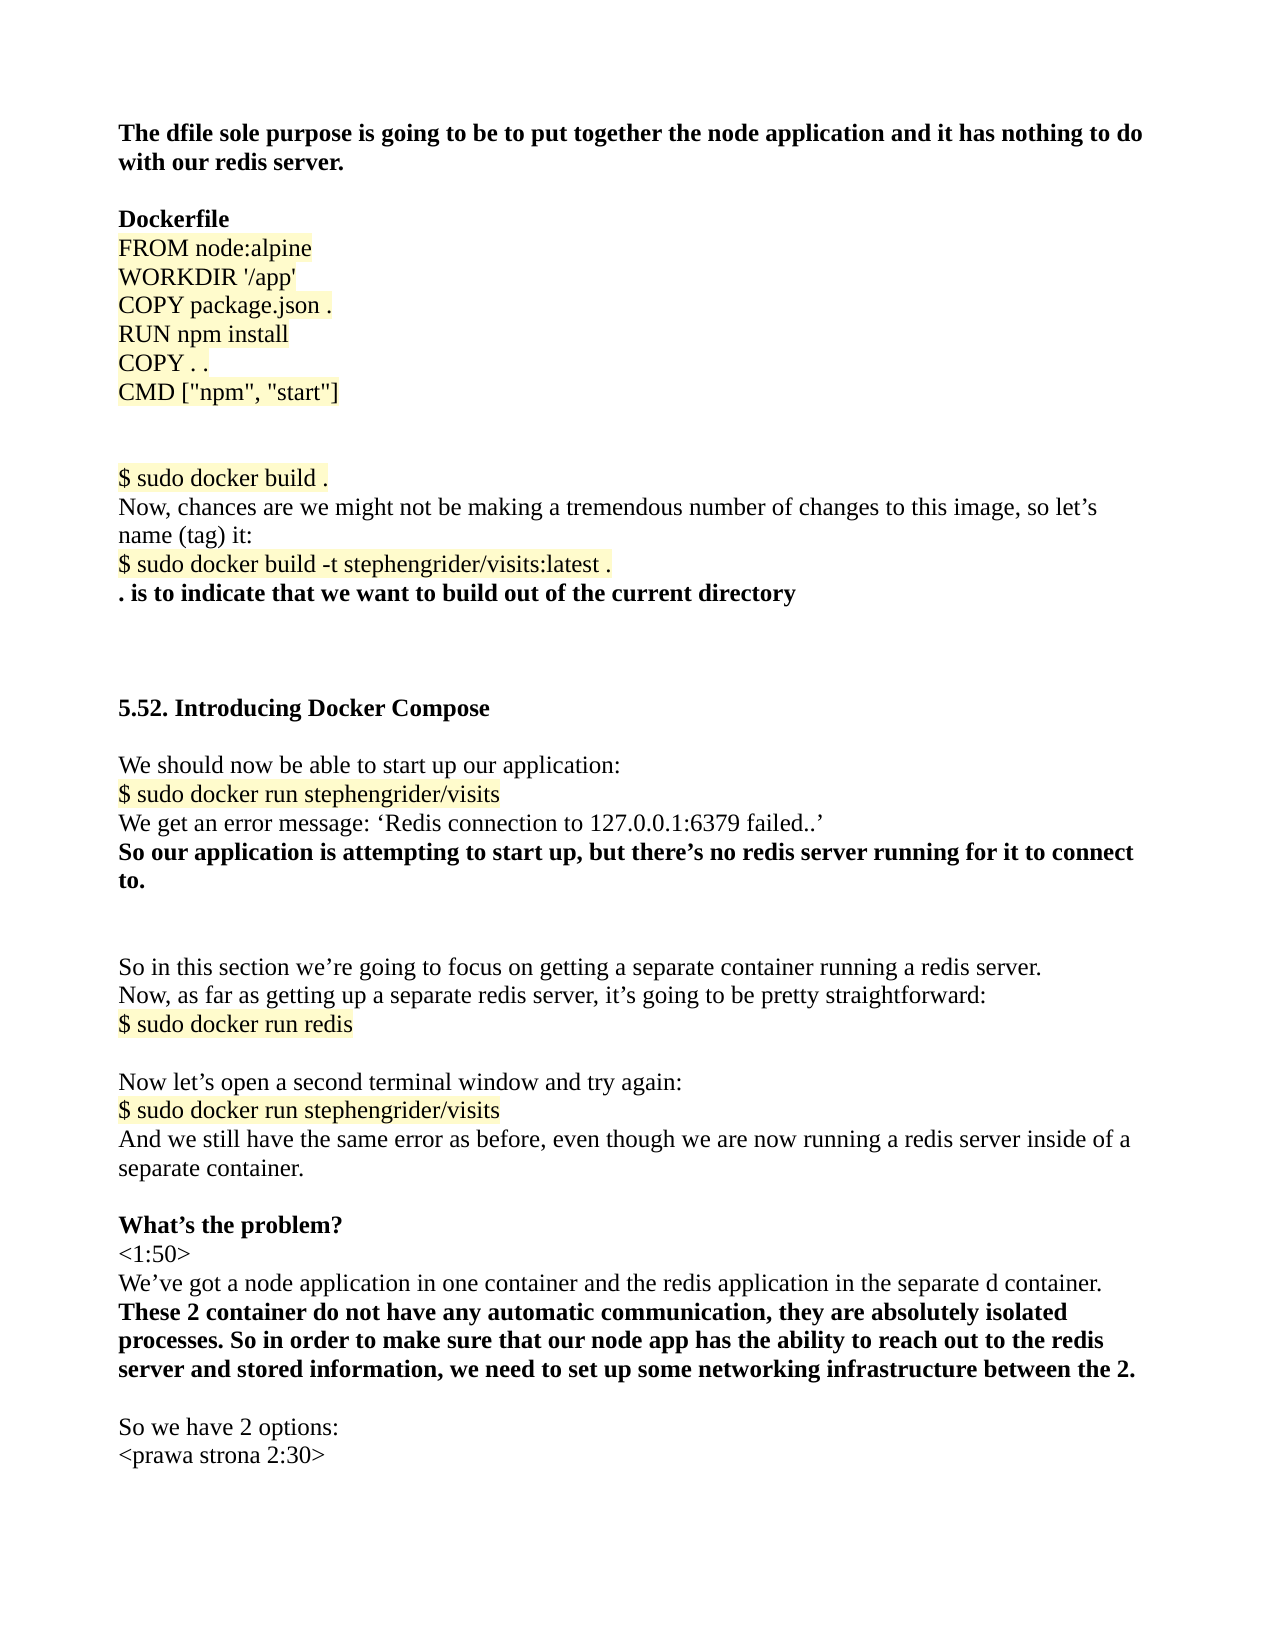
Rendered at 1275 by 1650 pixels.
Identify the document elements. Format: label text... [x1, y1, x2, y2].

text Dockerfile [118, 204, 1157, 233]
text COPY package.json . [118, 291, 1157, 319]
text <prawa strona 2:30> [118, 1441, 1157, 1469]
text CMD ["npm", "start"] [118, 377, 1157, 406]
text So we have 2 options: [118, 1412, 1157, 1441]
text We’ve got a node application in one container and the redis application in the separate d container. These 2 container do not have any automatic communication, they are absolutely isolated processes. So in order to make sure that our node app has the ability to reach out to the redis server and stored information, we need to set up some networking infrastructure between the 2. [118, 1268, 1157, 1383]
text $ sudo docker run stephengrider/visits [118, 779, 1157, 808]
text $ sudo docker build -t stephengrider/visits:latest . [118, 549, 1157, 578]
text WORKDIR '/app' [118, 262, 1157, 291]
text COPY . . [118, 348, 1157, 377]
text $ sudo docker run stephengrider/visits [118, 1096, 1157, 1124]
text RUN npm install [118, 319, 1157, 348]
text We get an error message: ‘Redis connection to 127.0.0.1:6379 failed..’ [118, 808, 1157, 837]
text 5.52. Introducing Docker Compose [118, 693, 1157, 722]
text So our application is attempting to start up, but there’s no redis server running for it to connect to. [118, 837, 1157, 894]
text $ sudo docker build . [118, 463, 1157, 492]
text What’s the problem? [118, 1211, 1157, 1239]
text FROM node:alpine [118, 233, 1157, 262]
text So in this section we’re going to focus on getting a separate container running a redis server. [118, 952, 1157, 981]
text The dfile sole purpose is going to be to put together the node application and it has nothing to do with our redis server. [118, 118, 1157, 176]
text Now, chances are we might not be making a tremendous number of changes to this image, so let’s name (tag) it: [118, 492, 1157, 549]
text Now, as far as getting up a separate redis server, it’s going to be pretty straightforward: [118, 981, 1157, 1009]
text And we still have the same error as before, even though we are now running a redis server inside of a separate container. [118, 1124, 1157, 1182]
text <1:50> [118, 1239, 1157, 1268]
text Now let’s open a second terminal window and try again: [118, 1067, 1157, 1096]
text $ sudo docker run redis [118, 1009, 1157, 1038]
text . is to indicate that we want to build out of the current directory [118, 578, 1157, 607]
text We should now be able to start up our application: [118, 751, 1157, 779]
